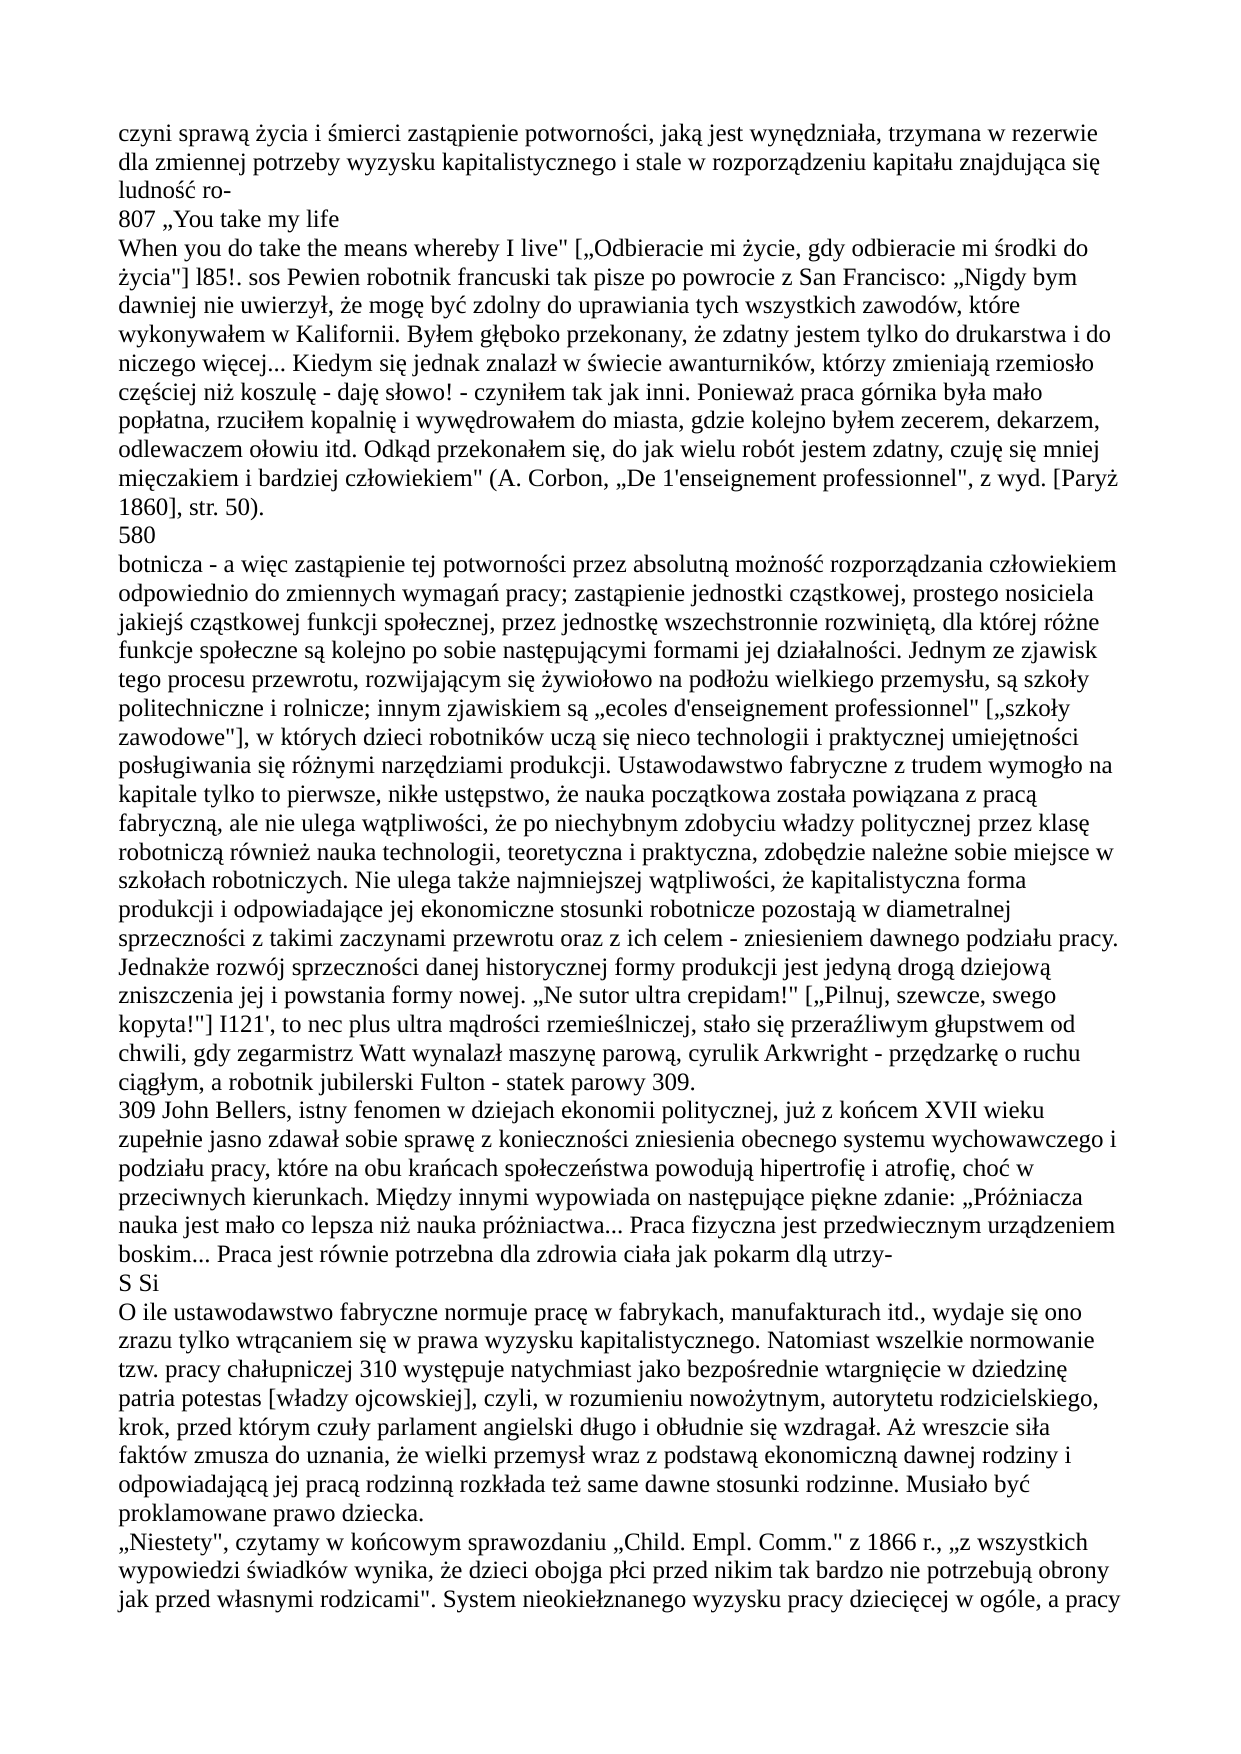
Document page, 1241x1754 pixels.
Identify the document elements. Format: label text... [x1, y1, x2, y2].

text 580 [118, 521, 1122, 549]
text 309 John Bellers, istny fenomen w dziejach ekonomii politycznej, już z końcem XVII wieku zupełnie jasno zdawał sobie sprawę z konieczności zniesienia obecnego systemu wychowawczego i podziału pracy, które na obu krańcach społeczeństwa powodują hipertrofię i atrofię, choć w przeciwnych kierunkach. Między innymi wypowiada on następujące piękne zdanie: „Próżniacza nauka jest mało co lepsza niż nauka próżniactwa... Praca fizyczna jest przedwiecznym urządzeniem boskim... Praca jest równie potrzebna dla zdrowia ciała jak pokarm dlą utrzy- [118, 1096, 1122, 1268]
text 807 „You take my life [118, 204, 1122, 233]
text S Si [118, 1268, 1122, 1297]
text „Niestety", czytamy w końcowym sprawozdaniu „Child. Empl. Comm." z 1866 r., „z wszystkich wypowiedzi świadków wynika, że dzieci obojga płci przed nikim tak bardzo nie potrzebują obrony jak przed własnymi rodzicami". System nieokiełznanego wyzysku pracy dziecięcej w ogóle, a pracy [118, 1527, 1122, 1613]
text czyni sprawą życia i śmierci zastąpienie potworności, jaką jest wynędzniała, trzymana w rezerwie dla zmiennej potrzeby wyzysku kapitalistycznego i stale w rozporządzeniu kapitału znajdująca się ludność ro- [118, 118, 1122, 204]
text O ile ustawodawstwo fabryczne normuje pracę w fabrykach, manufakturach itd., wydaje się ono zrazu tylko wtrącaniem się w prawa wyzysku kapitalistycznego. Natomiast wszelkie normowanie tzw. pracy chałupniczej 310 występuje natychmiast jako bezpośrednie wtargnięcie w dziedzinę patria potestas [władzy ojcowskiej], czyli, w rozumieniu nowożytnym, autorytetu rodzicielskiego, krok, przed którym czuły parlament angielski długo i obłudnie się wzdragał. Aż wreszcie siła faktów zmusza do uznania, że wielki przemysł wraz z podstawą ekonomiczną dawnej rodziny i odpowiadającą jej pracą rodzinną rozkłada też same dawne stosunki rodzinne. Musiało być proklamowane prawo dziecka. [118, 1297, 1122, 1527]
text When you do take the means whereby I live" [„Odbieracie mi życie, gdy odbieracie mi środki do życia"] l85!. sos Pewien robotnik francuski tak pisze po powrocie z San Francisco: „Nigdy bym dawniej nie uwierzył, że mogę być zdolny do uprawiania tych wszystkich zawodów, które wykonywałem w Kalifornii. Byłem głęboko przekonany, że zdatny jestem tylko do drukarstwa i do niczego więcej... Kiedym się jednak znalazł w świecie awanturników, którzy zmieniają rzemiosło częściej niż koszulę - daję słowo! - czyniłem tak jak inni. Ponieważ praca górnika była mało popłatna, rzuciłem kopalnię i wywędrowałem do miasta, gdzie kolejno byłem zecerem, dekarzem, odlewaczem ołowiu itd. Odkąd przekonałem się, do jak wielu robót jestem zdatny, czuję się mniej mięczakiem i bardziej człowiekiem" (A. Corbon, „De 1'enseignement professionnel", z wyd. [Paryż 1860], str. 50). [118, 233, 1122, 521]
text botnicza - a więc zastąpienie tej potworności przez absolutną możność rozporządzania człowiekiem odpowiednio do zmiennych wymagań pracy; zastąpienie jednostki cząstkowej, prostego nosiciela jakiejś cząstkowej funkcji społecznej, przez jednostkę wszechstronnie rozwiniętą, dla której różne funkcje społeczne są kolejno po sobie następującymi formami jej działalności. Jednym ze zjawisk tego procesu przewrotu, rozwijającym się żywiołowo na podłożu wielkiego przemysłu, są szkoły politechniczne i rolnicze; innym zjawiskiem są „ecoles d'enseignement professionnel" [„szkoły zawodowe"], w których dzieci robotników uczą się nieco technologii i praktycznej umiejętności posługiwania się różnymi narzędziami produkcji. Ustawodawstwo fabryczne z trudem wymogło na kapitale tylko to pierwsze, nikłe ustępstwo, że nauka początkowa została powiązana z pracą fabryczną, ale nie ulega wątpliwości, że po niechybnym zdobyciu władzy politycznej przez klasę robotniczą również nauka technologii, teoretyczna i praktyczna, zdobędzie należne sobie miejsce w szkołach robotniczych. Nie ulega także najmniejszej wątpliwości, że kapitalistyczna forma produkcji i odpowiadające jej ekonomiczne stosunki robotnicze pozostają w diametralnej sprzeczności z takimi zaczynami przewrotu oraz z ich celem - zniesieniem dawnego podziału pracy. Jednakże rozwój sprzeczności danej historycznej formy produkcji jest jedyną drogą dziejową zniszczenia jej i powstania formy nowej. „Ne sutor ultra crepidam!" [„Pilnuj, szewcze, swego kopyta!"] I121', to nec plus ultra mądrości rzemieślniczej, stało się przeraźliwym głupstwem od chwili, gdy zegarmistrz Watt wynalazł maszynę parową, cyrulik Arkwright - przędzarkę o ruchu ciągłym, a robotnik jubilerski Fulton - statek parowy 309. [118, 549, 1122, 1096]
